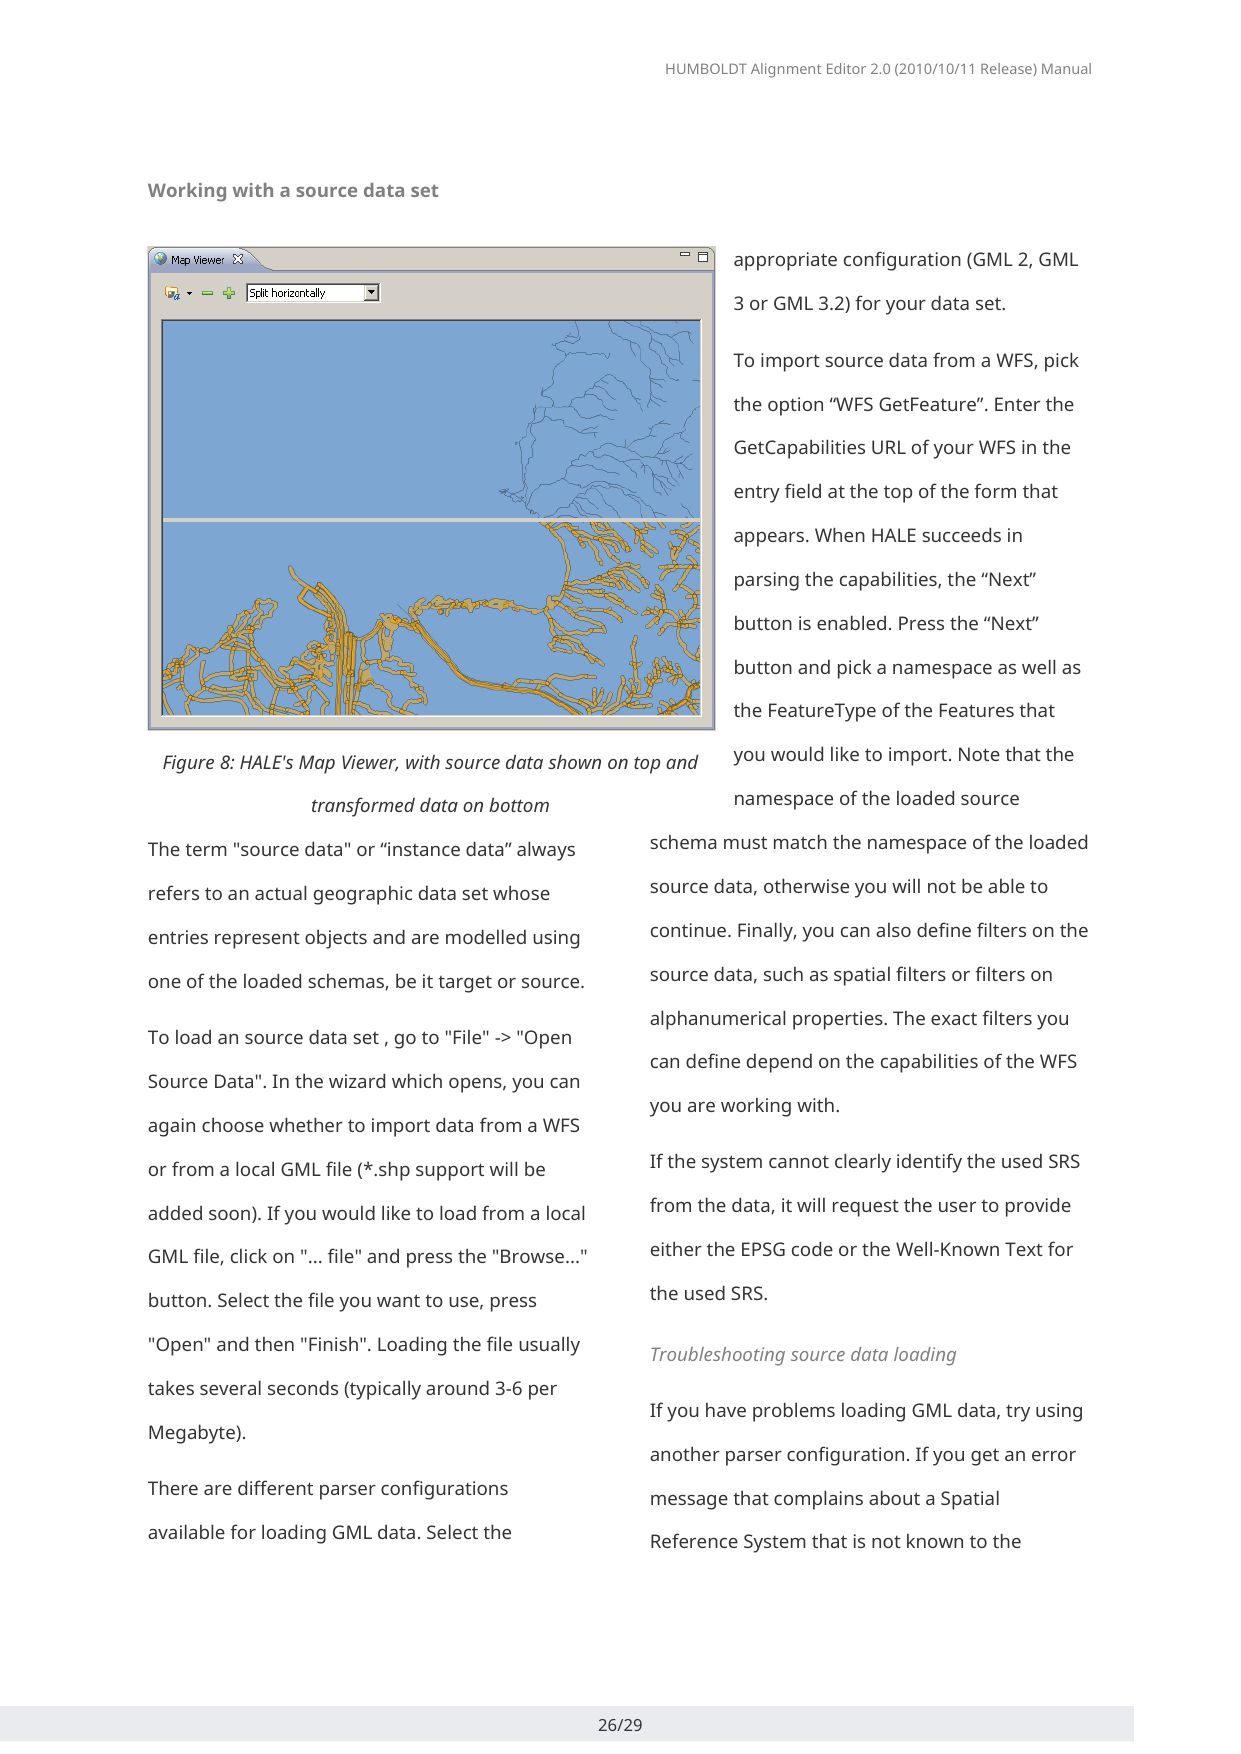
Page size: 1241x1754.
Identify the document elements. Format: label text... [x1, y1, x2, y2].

picture [147, 246, 716, 731]
text To import source data from a WFS, pick the option “WFS GetFeature”. Enter the GetCapabilities URL of your WFS in the entry field at the top of the form that appears. When HALE succeeds in parsing the capabilities, the “Next” button is enabled. Press the “Next” button and pick a namespace as well as the FeatureType of the Features that you would like to import. Note that the namespace of the loaded source schema must match the namespace of the loaded source data, otherwise you will not be able to continue. Finally, you can also define filters on the source data, such as spatial filters or filters on alphanumerical properties. The exact filters you can define depend on the capabilities of the WFS you are working with. [649, 347, 1092, 1118]
text The term "source data" or “instance data” always refers to an actual geographic data set whose entries represent objects and are modelled using one of the loaded schemas, be it target or source. [148, 818, 591, 994]
text If you have problems loading GML data, try using another parser configuration. If you get an error message that complains about a Spatial Reference System that is not known to the [649, 1397, 1092, 1554]
text appropriate configuration (GML 2, GML 3 or GML 3.2) for your data set. [716, 247, 1092, 316]
text If the system cannot clearly identify the used SRS from the data, it will request the user to provide either the EPSG code or the Well-Known Text for the used SRS. [649, 1149, 1092, 1306]
text Figure 8: HALE's Map Viewer, with source data shown on top and transformed data on bottom [147, 731, 716, 818]
subtitle Working with a source data set [148, 177, 1092, 203]
text To load an source data set , go to "File" -> "Open Source Data". In the wizard which opens, you can again choose whether to import data from a WFS or from a local GML file (*.shp support will be added soon). If you would like to load from a local GML file, click on "... file" and press the "Browse..." button. Select the file you want to use, press "Open" and then "Finish". Loading the file usually takes several seconds (typically around 3-6 per Megabyte). [148, 1024, 591, 1445]
text There are different parser configurations available for loading GML data. Select the [148, 1476, 591, 1545]
subtitle Troubleshooting source data loading [649, 1341, 1092, 1366]
